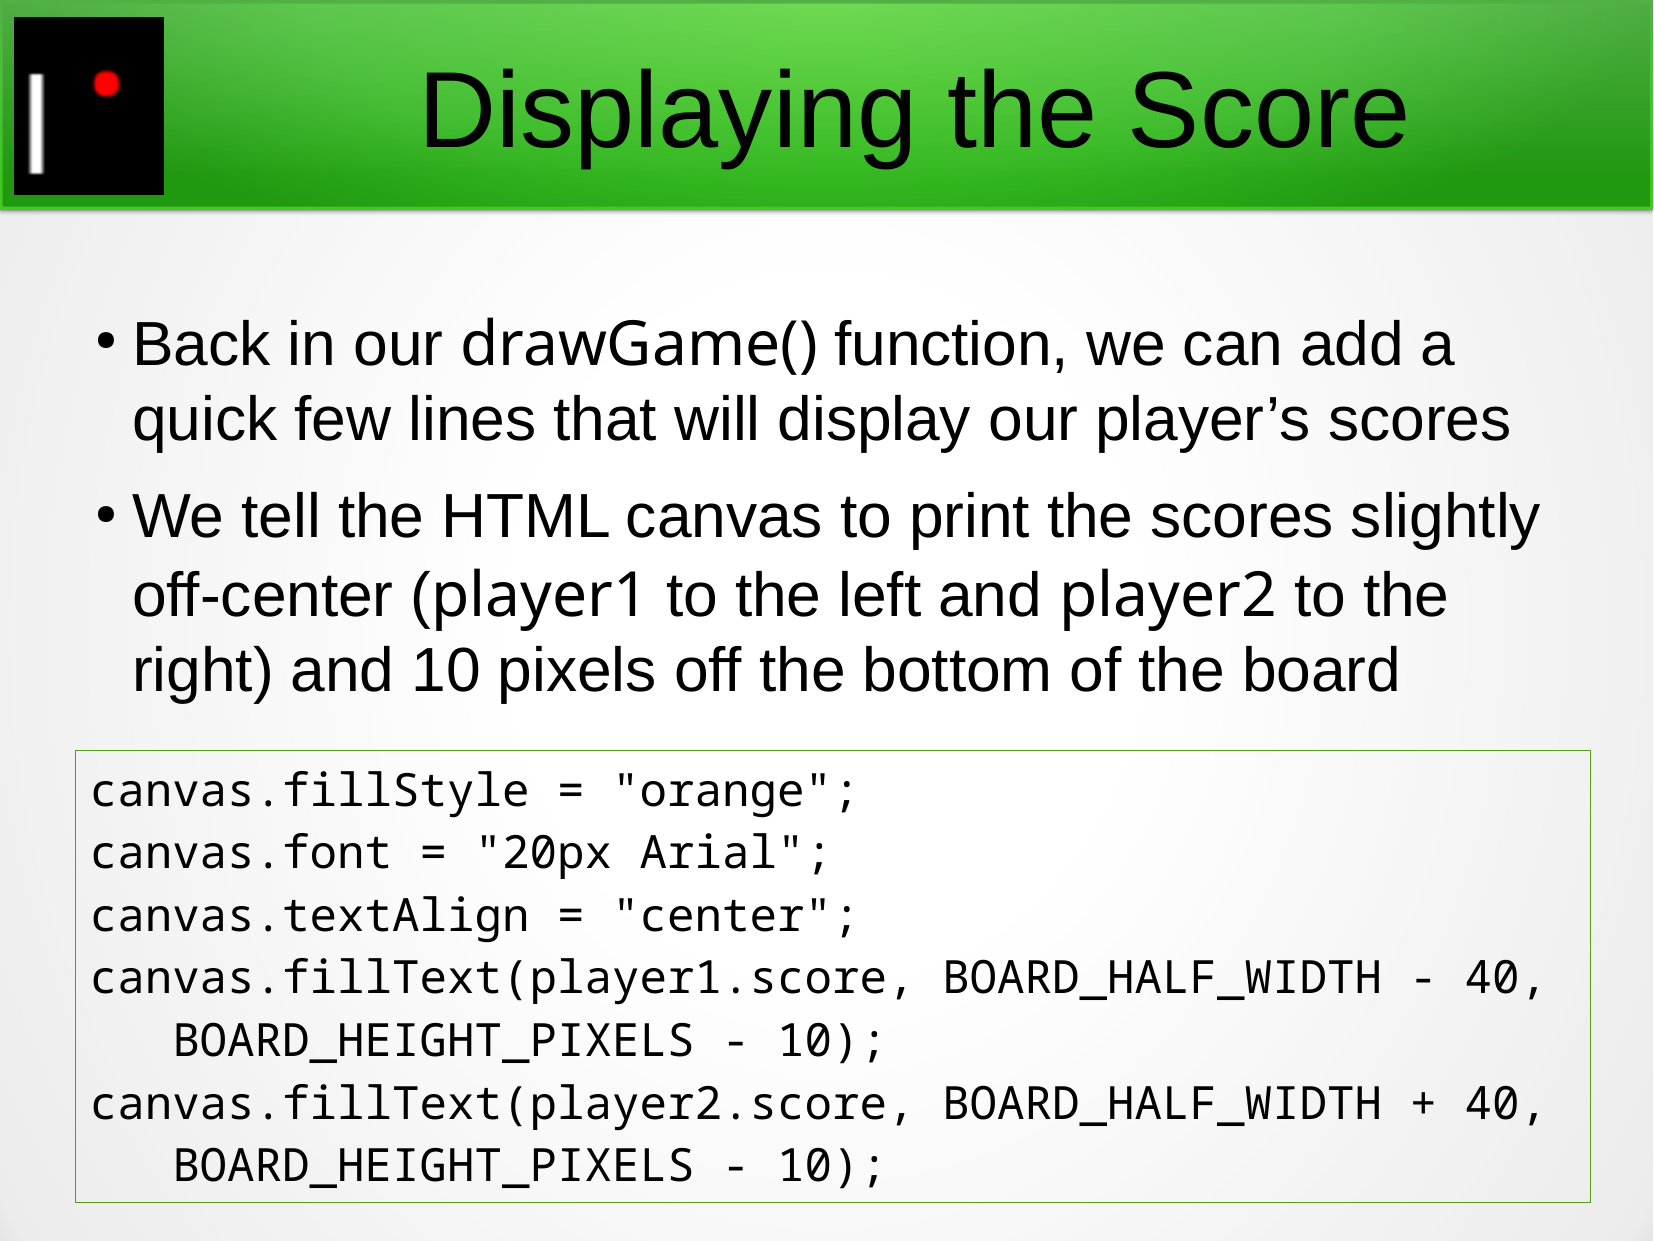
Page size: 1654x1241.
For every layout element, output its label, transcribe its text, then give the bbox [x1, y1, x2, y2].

list Back in our drawGame() function, we can add a quick few lines that will display our player’s scores We tell the HTML canvas to print the scores slightly off-center (player1 to the left and player2 to the right) and 10 pixels off the bottom of the board [82, 299, 1561, 721]
picture [14, 17, 164, 195]
text_box canvas.fillStyle = "orange"; canvas.font = "20px Arial"; canvas.textAlign = "center"; canvas.fillText(player1.score, BOARD_HALF_WIDTH - 40, BOARD_HEIGHT_PIXELS - 10); canvas.fillText(player2.score, BOARD_HALF_WIDTH + 40, BOARD_HEIGHT_PIXELS - 10); [75, 750, 1591, 1168]
title Displaying the Score [195, 30, 1636, 190]
